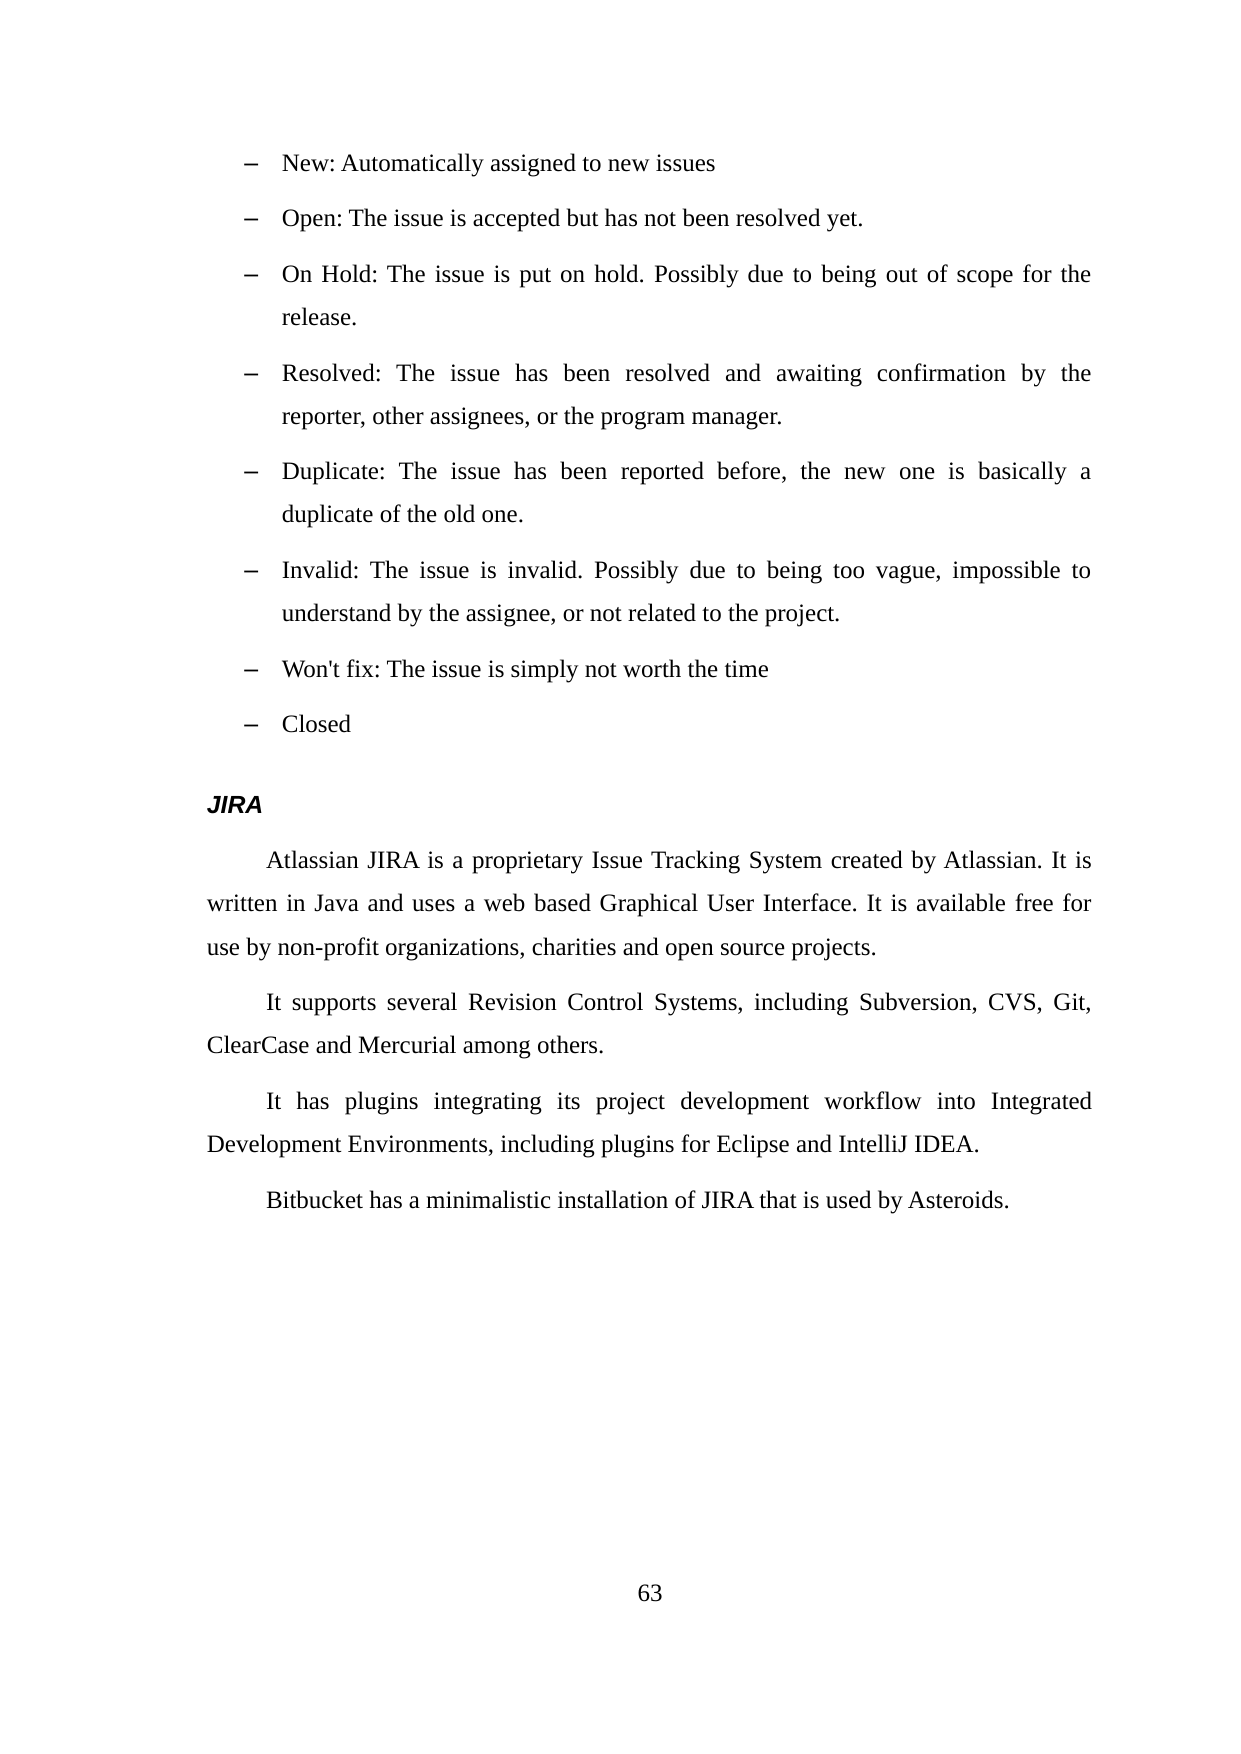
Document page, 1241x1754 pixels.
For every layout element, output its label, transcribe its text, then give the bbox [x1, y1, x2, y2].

list Won't fix: The issue is simply not worth the time [244, 654, 1093, 683]
list Duplicate: The issue has been reported before, the new one is basically a duplicate of the old one. [244, 456, 1093, 528]
text Bitbucket has a minimalistic installation of JIRA that is used by Asteroids. [207, 1185, 1093, 1213]
list On Hold: The issue is put on hold. Possibly due to being out of scope for the release. [244, 259, 1093, 331]
list Resolved: The issue has been resolved and awaiting confirmation by the reporter, other assignees, or the program manager. [244, 358, 1093, 429]
text It supports several Revision Control Systems, including Subversion, CVS, Git, ClearCase and Mercurial among others. [207, 987, 1093, 1059]
list Open: The issue is accepted but has not been resolved yet. [244, 203, 1093, 232]
list Closed [244, 709, 1093, 738]
text Atlassian JIRA is a proprietary Issue Tracking System created by Atlassian. It is written in Java and uses a web based Graphical User Interface. It is available free for use by non-profit organizations, charities and open source projects. [207, 845, 1093, 960]
subtitle JIRA [207, 790, 1093, 819]
text It has plugins integrating its project development workflow into Integrated Development Environments, including plugins for Eclipse and IntelliJ IDEA. [207, 1086, 1093, 1158]
list New: Automatically assigned to new issues [244, 148, 1093, 176]
list Invalid: The issue is invalid. Possibly due to being too vague, impossible to understand by the assignee, or not related to the project. [244, 555, 1093, 627]
